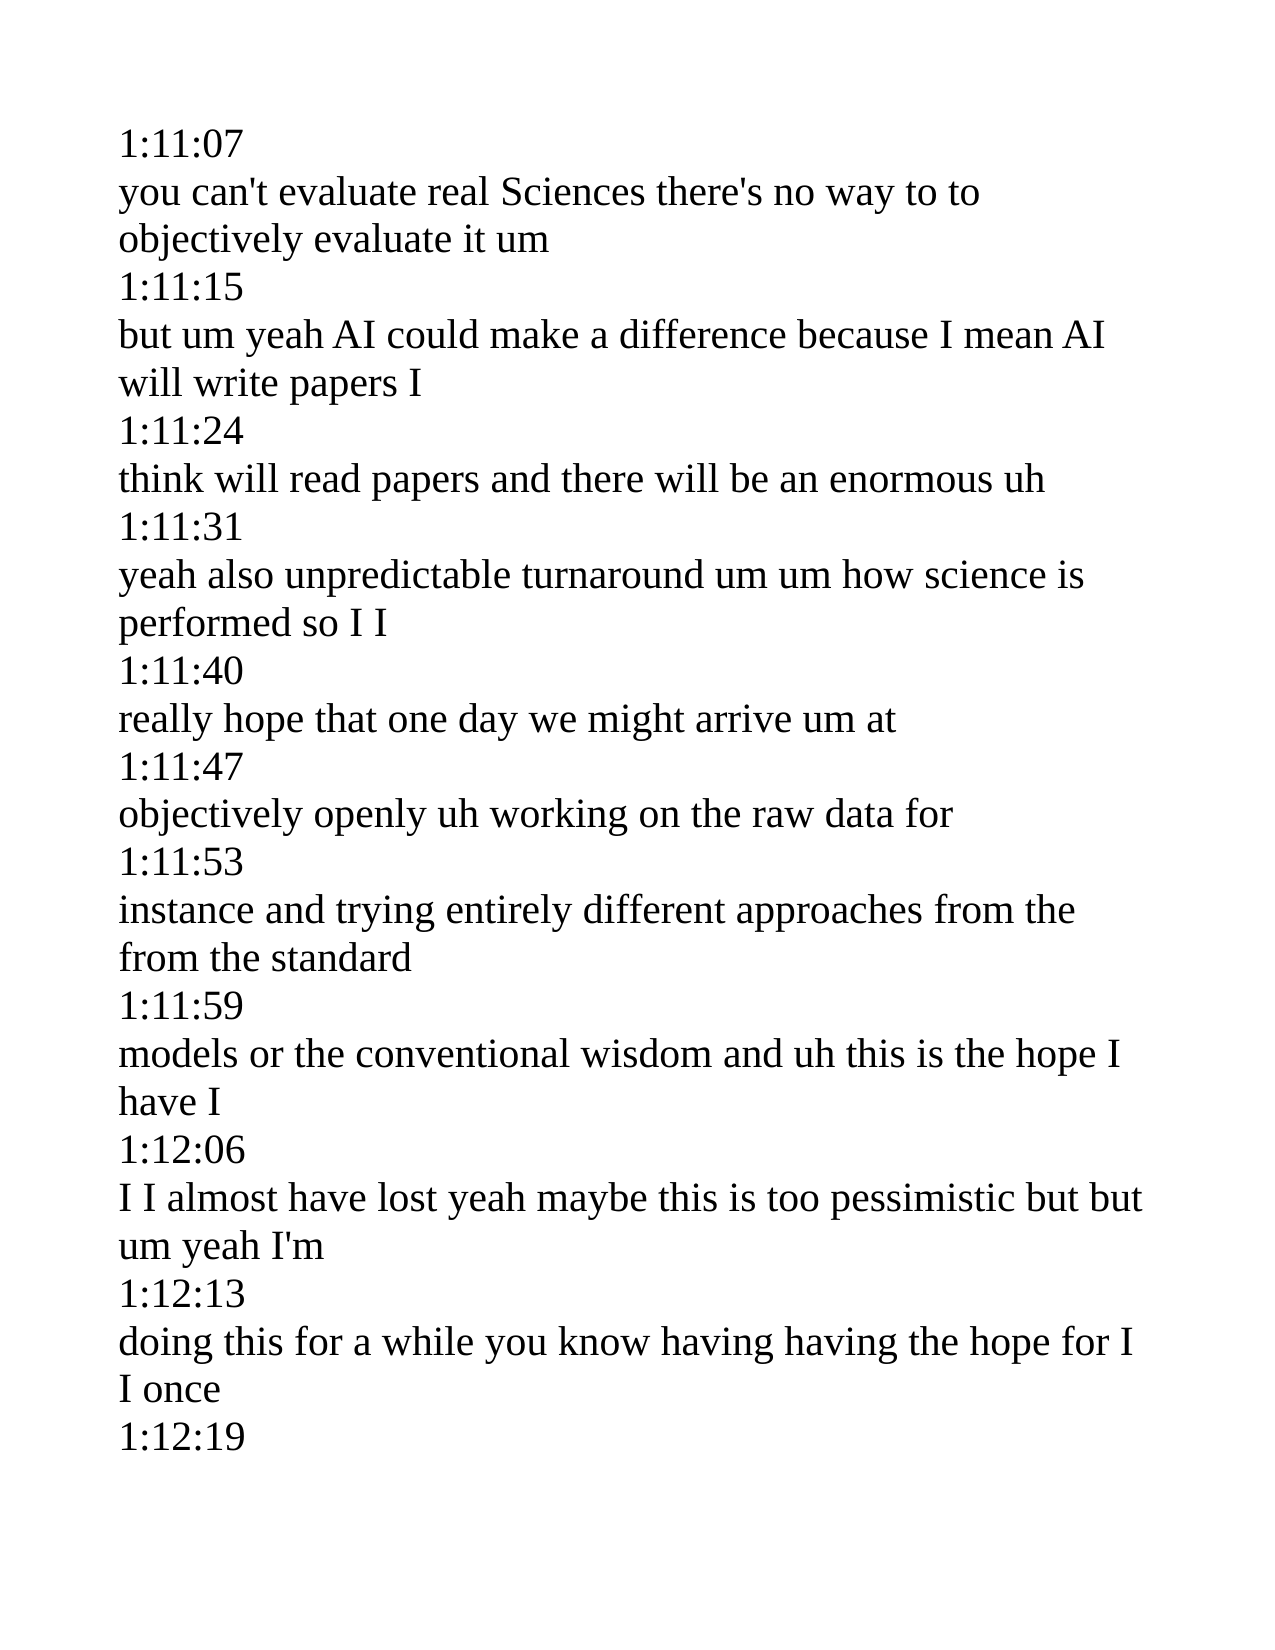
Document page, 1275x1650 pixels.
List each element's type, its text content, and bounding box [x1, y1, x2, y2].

text 1:11:59 [118, 981, 1157, 1028]
text 1:11:31 [118, 501, 1157, 549]
text 1:12:13 [118, 1268, 1157, 1316]
text 1:11:40 [118, 645, 1157, 693]
text models or the conventional wisdom and uh this is the hope I have I [118, 1028, 1157, 1124]
text 1:11:47 [118, 741, 1157, 789]
text 1:11:53 [118, 837, 1157, 885]
text 1:11:07 [118, 118, 1157, 166]
text but um yeah AI could make a difference because I mean AI will write papers I [118, 310, 1157, 406]
text yeah also unpredictable turnaround um um how science is performed so I I [118, 549, 1157, 645]
text 1:11:15 [118, 262, 1157, 310]
text I I almost have lost yeah maybe this is too pessimistic but but um yeah I'm [118, 1172, 1157, 1268]
text instance and trying entirely different approaches from the from the standard [118, 885, 1157, 981]
text think will read papers and there will be an enormous uh [118, 453, 1157, 501]
text 1:12:06 [118, 1124, 1157, 1172]
text objectively openly uh working on the raw data for [118, 789, 1157, 837]
text 1:12:19 [118, 1412, 1157, 1460]
text you can't evaluate real Sciences there's no way to to objectively evaluate it um [118, 166, 1157, 262]
text really hope that one day we might arrive um at [118, 693, 1157, 741]
text doing this for a while you know having having the hope for I I once [118, 1316, 1157, 1412]
text 1:11:24 [118, 406, 1157, 453]
